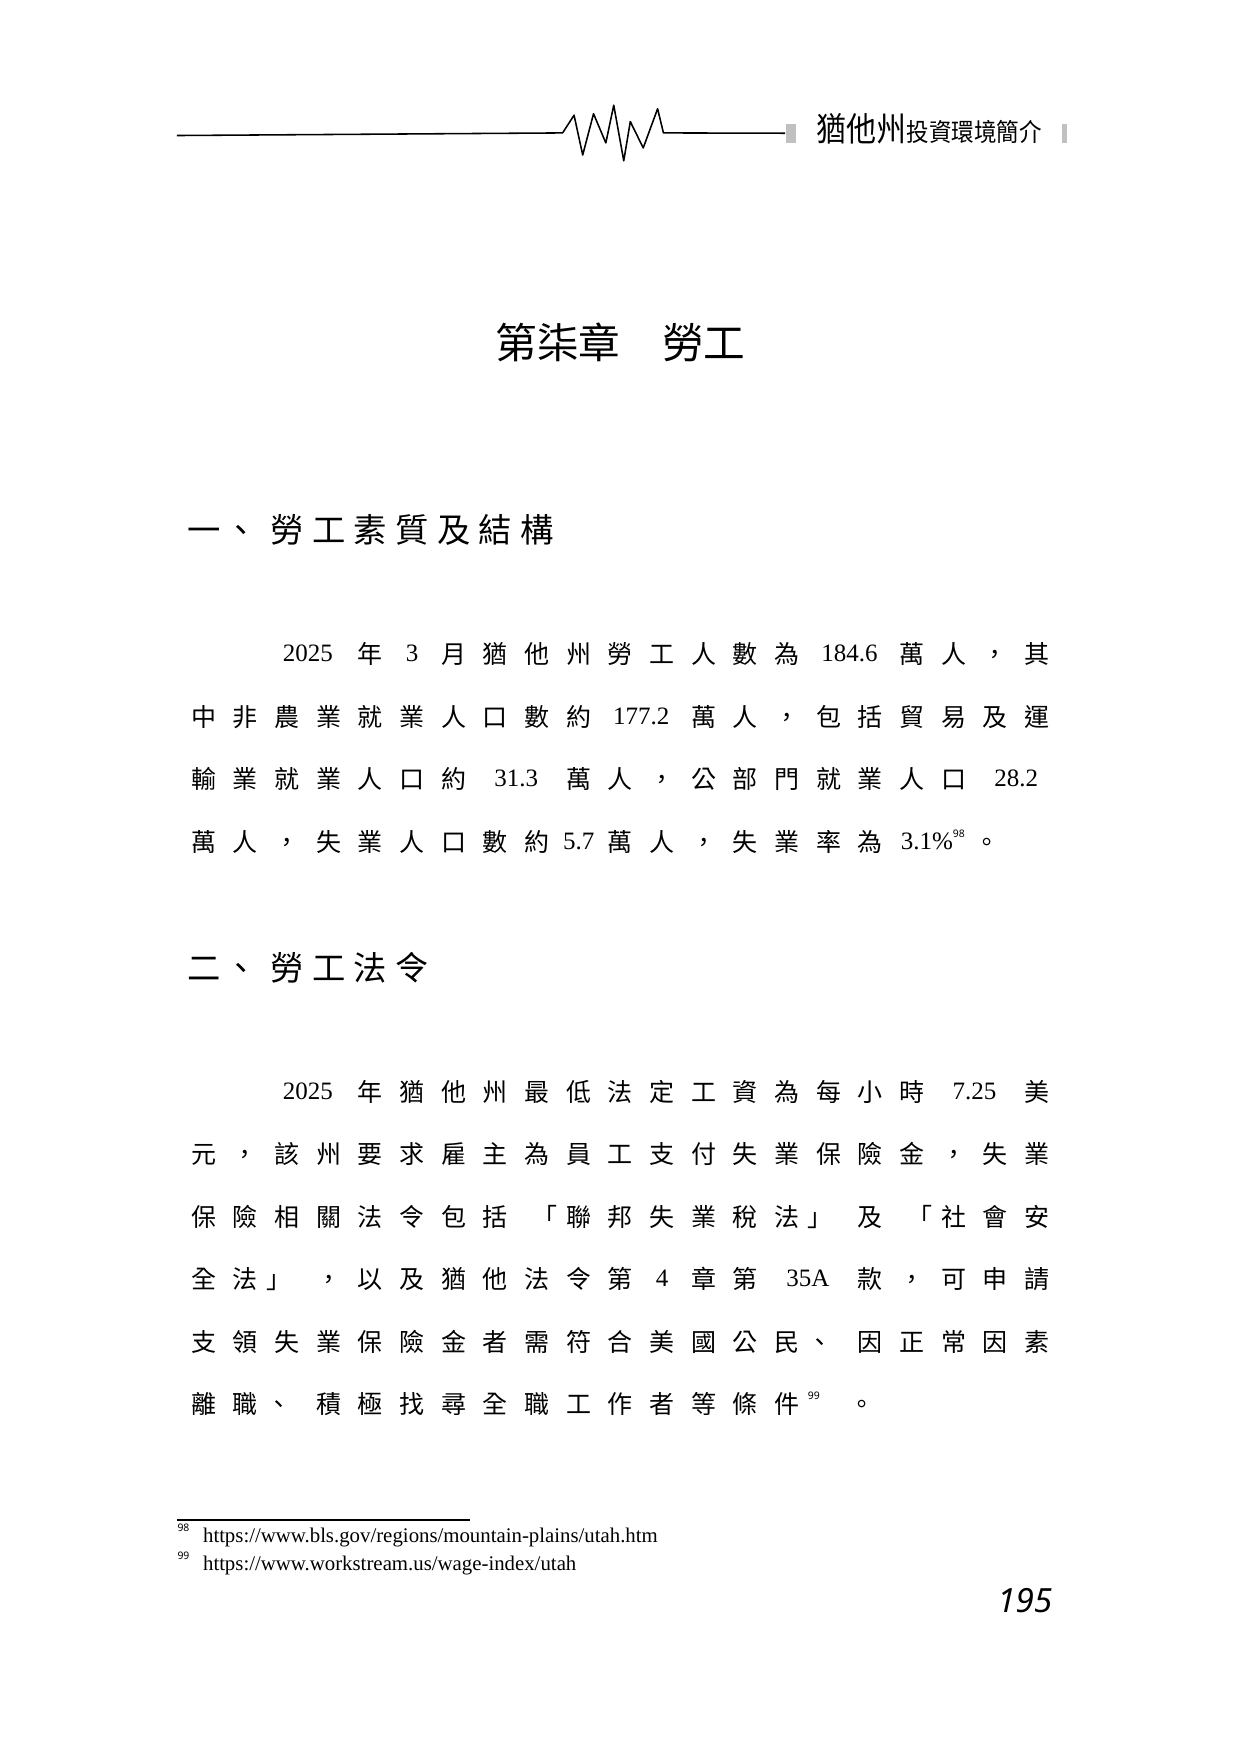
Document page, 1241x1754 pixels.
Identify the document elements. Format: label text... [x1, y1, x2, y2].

text 二、勞工法令 [183, 924, 1058, 986]
text 第柒章 勞工 [183, 299, 1058, 361]
text 2025年3月猶他州勞工人數為184.6萬人，其中非農業就業人口數約177.2萬人，包括貿易及運輸業就業人口約31.3萬人，公部門就業人口28.2萬人，失業人口數約5.7萬人，失業率為3.1%。 [183, 611, 1058, 861]
text https://www.bls.gov/regions/mountain-plains/utah.htm [177, 1520, 1063, 1548]
text 2025年猶他州最低法定工資為每小時7.25美元，該州要求雇主為員工支付失業保險金，失業保險相關法令包括「聯邦失業稅法」及「社會安全法」，以及猶他法令第4章第35A款，可申請支領失業保險金者需符合美國公民、因正常因素離職、積極找尋全職工作者等條件。 [183, 1049, 1058, 1424]
text https://www.workstream.us/wage-index/utah [177, 1548, 1063, 1577]
text 一、勞工素質及結構 [183, 486, 1058, 549]
